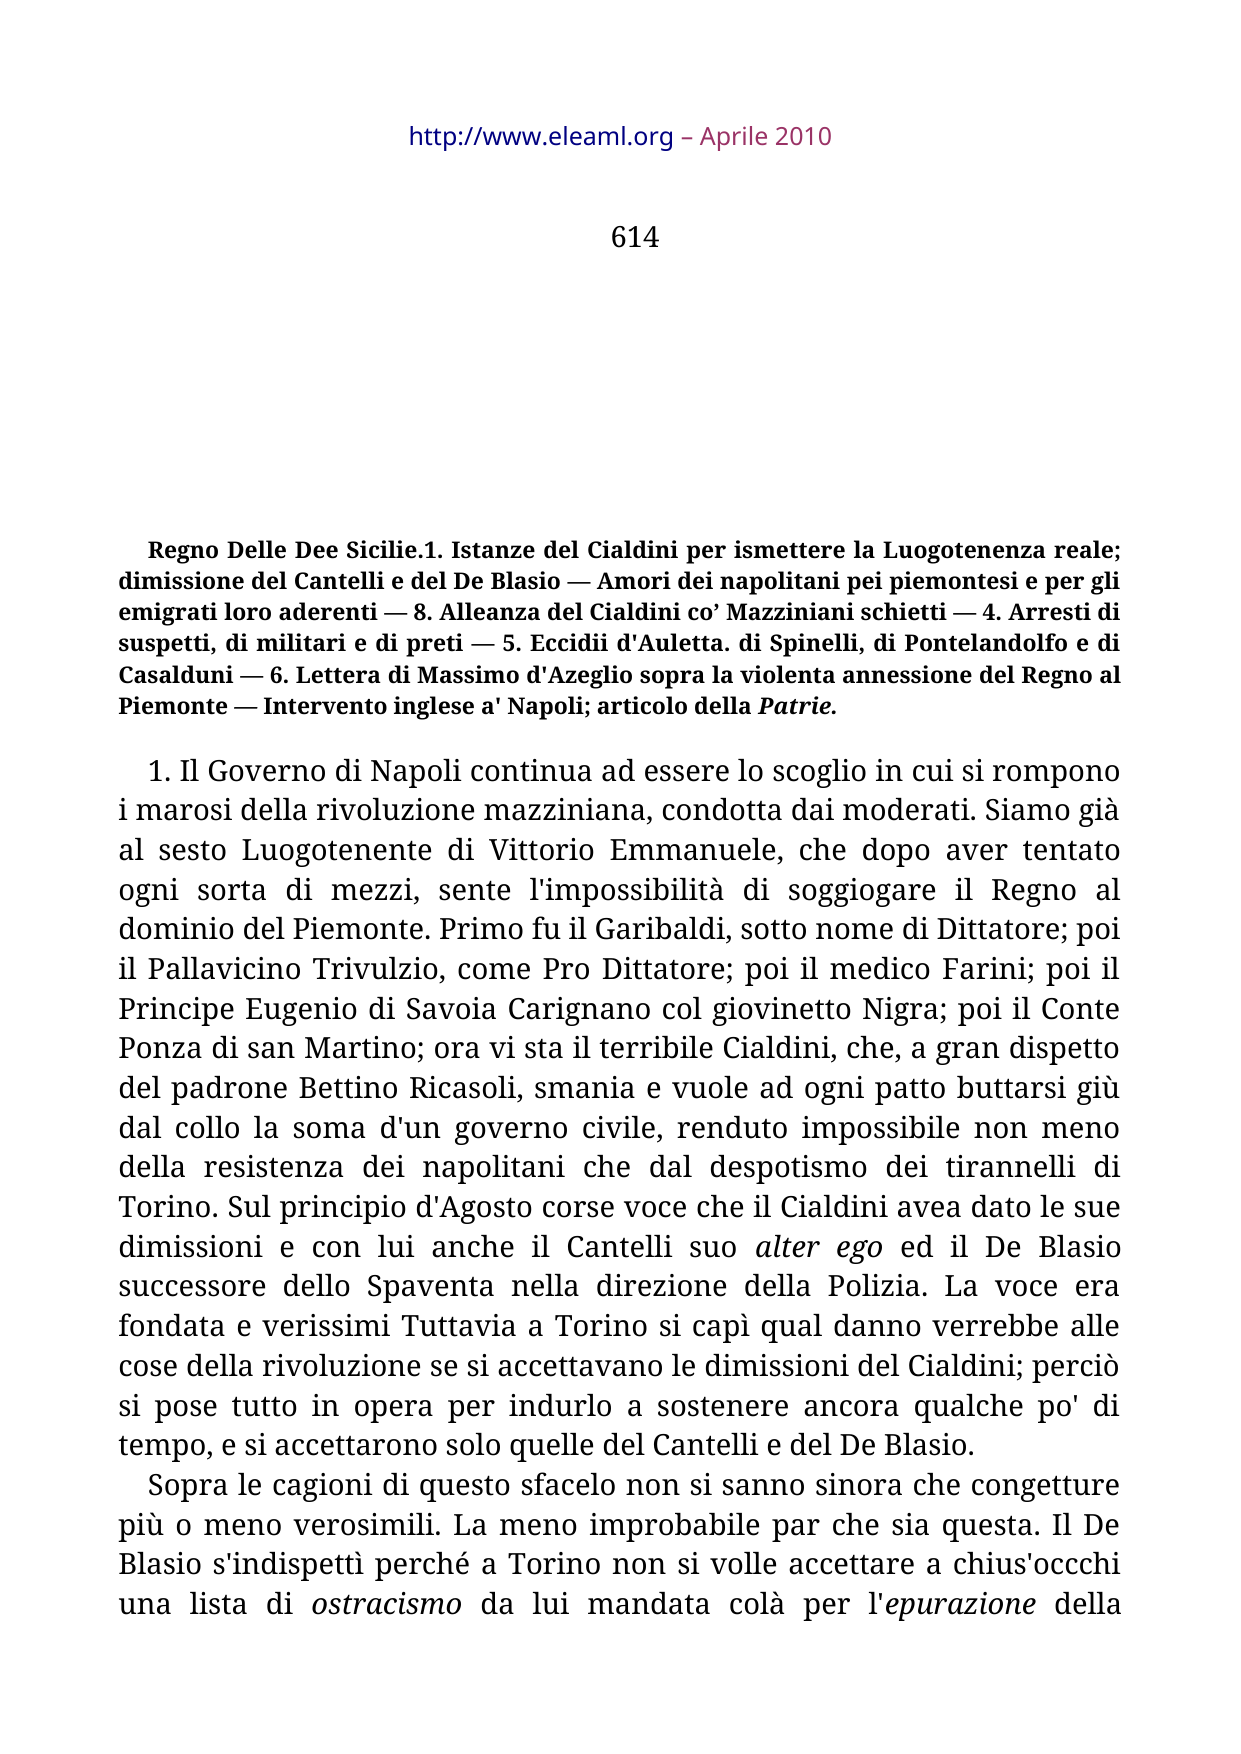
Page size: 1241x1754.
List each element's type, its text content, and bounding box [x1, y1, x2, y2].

text Sopra le cagioni di questo sfacelo non si sanno sinora che congetture più o meno verosimili. La meno improbabile par che sia questa. Il De Blasio s'indispettì perché a Torino non si volle accettare a chius'occchi una lista di ostracismo da lui mandata colà per l'epurazione della [118, 1464, 1122, 1623]
text Regno Delle Dee Sicilie.1. Istanze del Cialdini per ismettere la Luogotenenza reale; dimissione del Cantelli e del De Blasio — Amori dei napolitani pei piemontesi e per gli emigrati loro aderenti — 8. Alleanza del Cialdini co’ Mazziniani schietti — 4. Arresti di suspetti, di militari e di preti — 5. Eccidii d'Auletta. di Spinelli, di Pontelandolfo e di Casalduni — 6. Lettera di Massimo d'Azeglio sopra la violenta annessione del Regno al Piemonte — Intervento inglese a' Napoli; articolo della Patrie. [118, 533, 1122, 721]
text 1. Il Governo di Napoli continua ad essere lo scoglio in cui si rompono i marosi della rivoluzione mazziniana, condotta dai moderati. Siamo già al sesto Luogotenente di Vittorio Emmanuele, che dopo aver tentato ogni sorta di mezzi, sente l'impossibilità di soggiogare il Regno al dominio del Piemonte. Primo fu il Garibaldi, sotto nome di Dittatore; poi il Pallavicino Trivulzio, come Pro Dittatore; poi il medico Farini; poi il Principe Eugenio di Savoia Carignano col giovinetto Nigra; poi il Conte Ponza di san Martino; ora vi sta il terribile Cialdini, che, a gran dispetto del padrone Bettino Ricasoli, smania e vuole ad ogni patto buttarsi giù dal collo la soma d'un governo civile, renduto impossibile non meno della resistenza dei napolitani che dal despotismo dei tirannelli di Torino. Sul principio d'Agosto corse voce che il Cialdini avea dato le sue dimissioni e con lui anche il Cantelli suo alter ego ed il De Blasio successore dello Spaventa nella direzione della Polizia. La voce era fondata e verissimi Tuttavia a Torino si capì qual danno verrebbe alle cose della rivoluzione se si accettavano le dimissioni del Cialdini; perciò si pose tutto in opera per indurlo a sostenere ancora qualche po' di tempo, e si accettarono solo quelle del Cantelli e del De Blasio. [118, 750, 1122, 1464]
text 614 [118, 216, 1122, 256]
